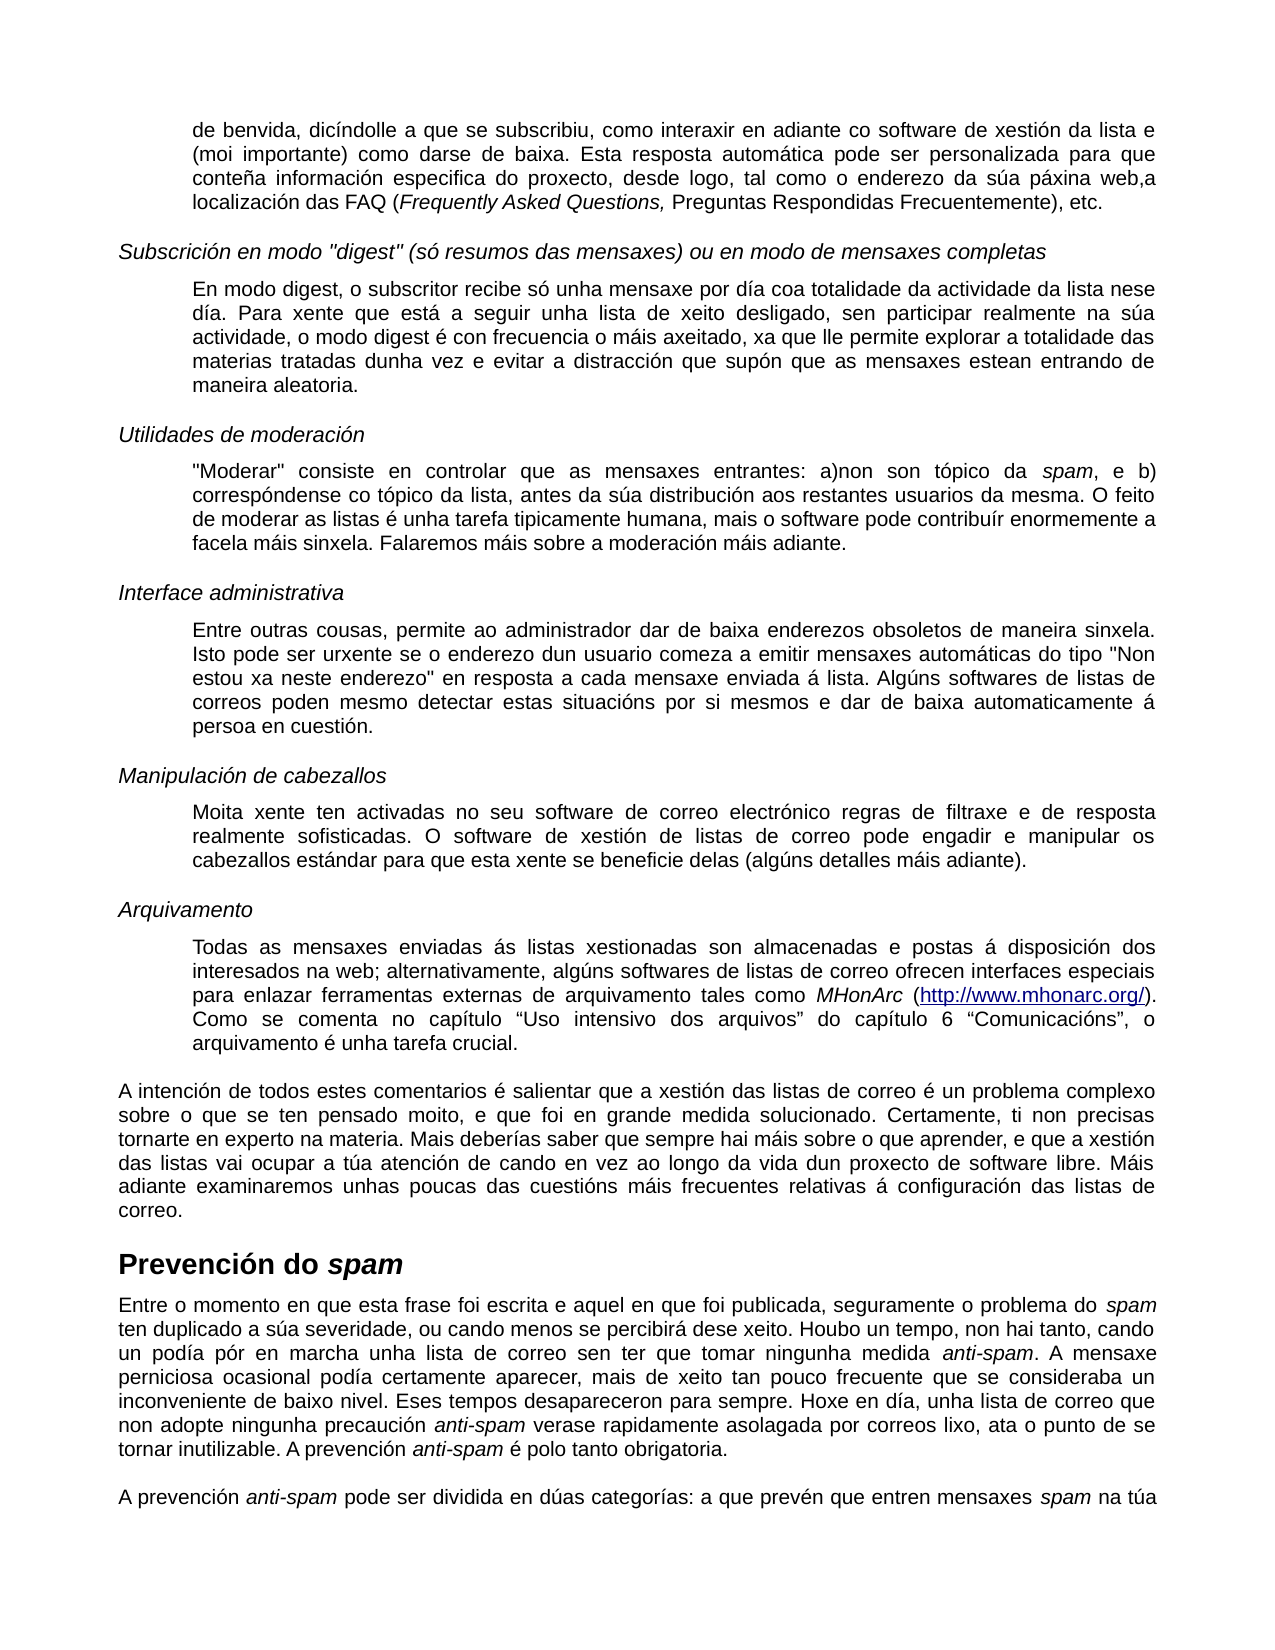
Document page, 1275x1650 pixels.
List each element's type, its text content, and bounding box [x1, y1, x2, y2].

subtitle Manipulación de cabezallos [118, 762, 1157, 788]
subtitle Interface administrativa [118, 580, 1157, 605]
text Entre outras cousas, permite ao administrador dar de baixa enderezos obsoletos de maneira sinxela. Isto pode ser urxente se o enderezo dun usuario comeza a emitir mensaxes automáticas do tipo "Non estou xa neste enderezo" en resposta a cada mensaxe enviada á lista. Algúns softwares de listas de correos poden mesmo detectar estas situacións por si mesmos e dar de baixa automaticamente á persoa en cuestión. [192, 618, 1157, 737]
text "Moderar" consiste en controlar que as mensaxes entrantes: a)non son tópico da spam, e b) correspóndense co tópico da lista, antes da súa distribución aos restantes usuarios da mesma. O feito de moderar as listas é unha tarefa tipicamente humana, mais o software pode contribuír enormemente a facela máis sinxela. Falaremos máis sobre a moderación máis adiante. [192, 459, 1157, 555]
text Entre o momento en que esta frase foi escrita e aquel en que foi publicada, seguramente o problema do spam ten duplicado a súa severidade, ou cando menos se percibirá dese xeito. Houbo un tempo, non hai tanto, cando un podía pór en marcha unha lista de correo sen ter que tomar ningunha medida anti-spam. A mensaxe perniciosa ocasional podía certamente aparecer, mais de xeito tan pouco frecuente que se consideraba un inconveniente de baixo nivel. Eses tempos desapareceron para sempre. Hoxe en día, unha lista de correo que non adopte ningunha precaución anti-spam verase rapidamente asolagada por correos lixo, ata o punto de se tornar inutilizable. A prevención anti-spam é polo tanto obrigatoria. [118, 1293, 1157, 1461]
text En modo digest, o subscritor recibe só unha mensaxe por día coa totalidade da actividade da lista nese día. Para xente que está a seguir unha lista de xeito desligado, sen participar realmente na súa actividade, o modo digest é con frecuencia o máis axeitado, xa que lle permite explorar a totalidade das materias tratadas dunha vez e evitar a distracción que supón que as mensaxes estean entrando de maneira aleatoria. [192, 277, 1157, 396]
text Moita xente ten activadas no seu software de correo electrónico regras de filtraxe e de resposta realmente sofisticadas. O software de xestión de listas de correo pode engadir e manipular os cabezallos estándar para que esta xente se beneficie delas (algúns detalles máis adiante). [192, 800, 1157, 872]
subtitle Prevención do spam [118, 1247, 1157, 1281]
subtitle Utilidades de moderación [118, 421, 1157, 447]
text A prevención anti-spam pode ser dividida en dúas categorías: a que prevén que entren mensaxes spam na túa [118, 1485, 1157, 1509]
text A intención de todos estes comentarios é salientar que a xestión das listas de correo é un problema complexo sobre o que se ten pensado moito, e que foi en grande medida solucionado. Certamente, ti non precisas tornarte en experto na materia. Mais deberías saber que sempre hai máis sobre o que aprender, e que a xestión das listas vai ocupar a túa atención de cando en vez ao longo da vida dun proxecto de software libre. Máis adiante examinaremos unhas poucas das cuestións máis frecuentes relativas á configuración das listas de correo. [118, 1078, 1157, 1222]
subtitle Arquivamento [118, 897, 1157, 922]
subtitle Subscrición en modo "digest" (só resumos das mensaxes) ou en modo de mensaxes completas [118, 239, 1157, 264]
text Todas as mensaxes enviadas ás listas xestionadas son almacenadas e postas á disposición dos interesados na web; alternativamente, algúns softwares de listas de correo ofrecen interfaces especiais para enlazar ferramentas externas de arquivamento tales como MHonArc (http://www.mhonarc.org/). Como se comenta no capítulo “Uso intensivo dos arquivos” do capítulo 6 “Comunicacións”, o arquivamento é unha tarefa crucial. [192, 935, 1157, 1054]
text de benvida, dicíndolle a que se subscribiu, como interaxir en adiante co software de xestión da lista e (moi importante) como darse de baixa. Esta resposta automática pode ser personalizada para que conteña información especifica do proxecto, desde logo, tal como o enderezo da súa páxina web,a localización das FAQ (Frequently Asked Questions, Preguntas Respondidas Frecuentemente), etc. [192, 118, 1157, 214]
